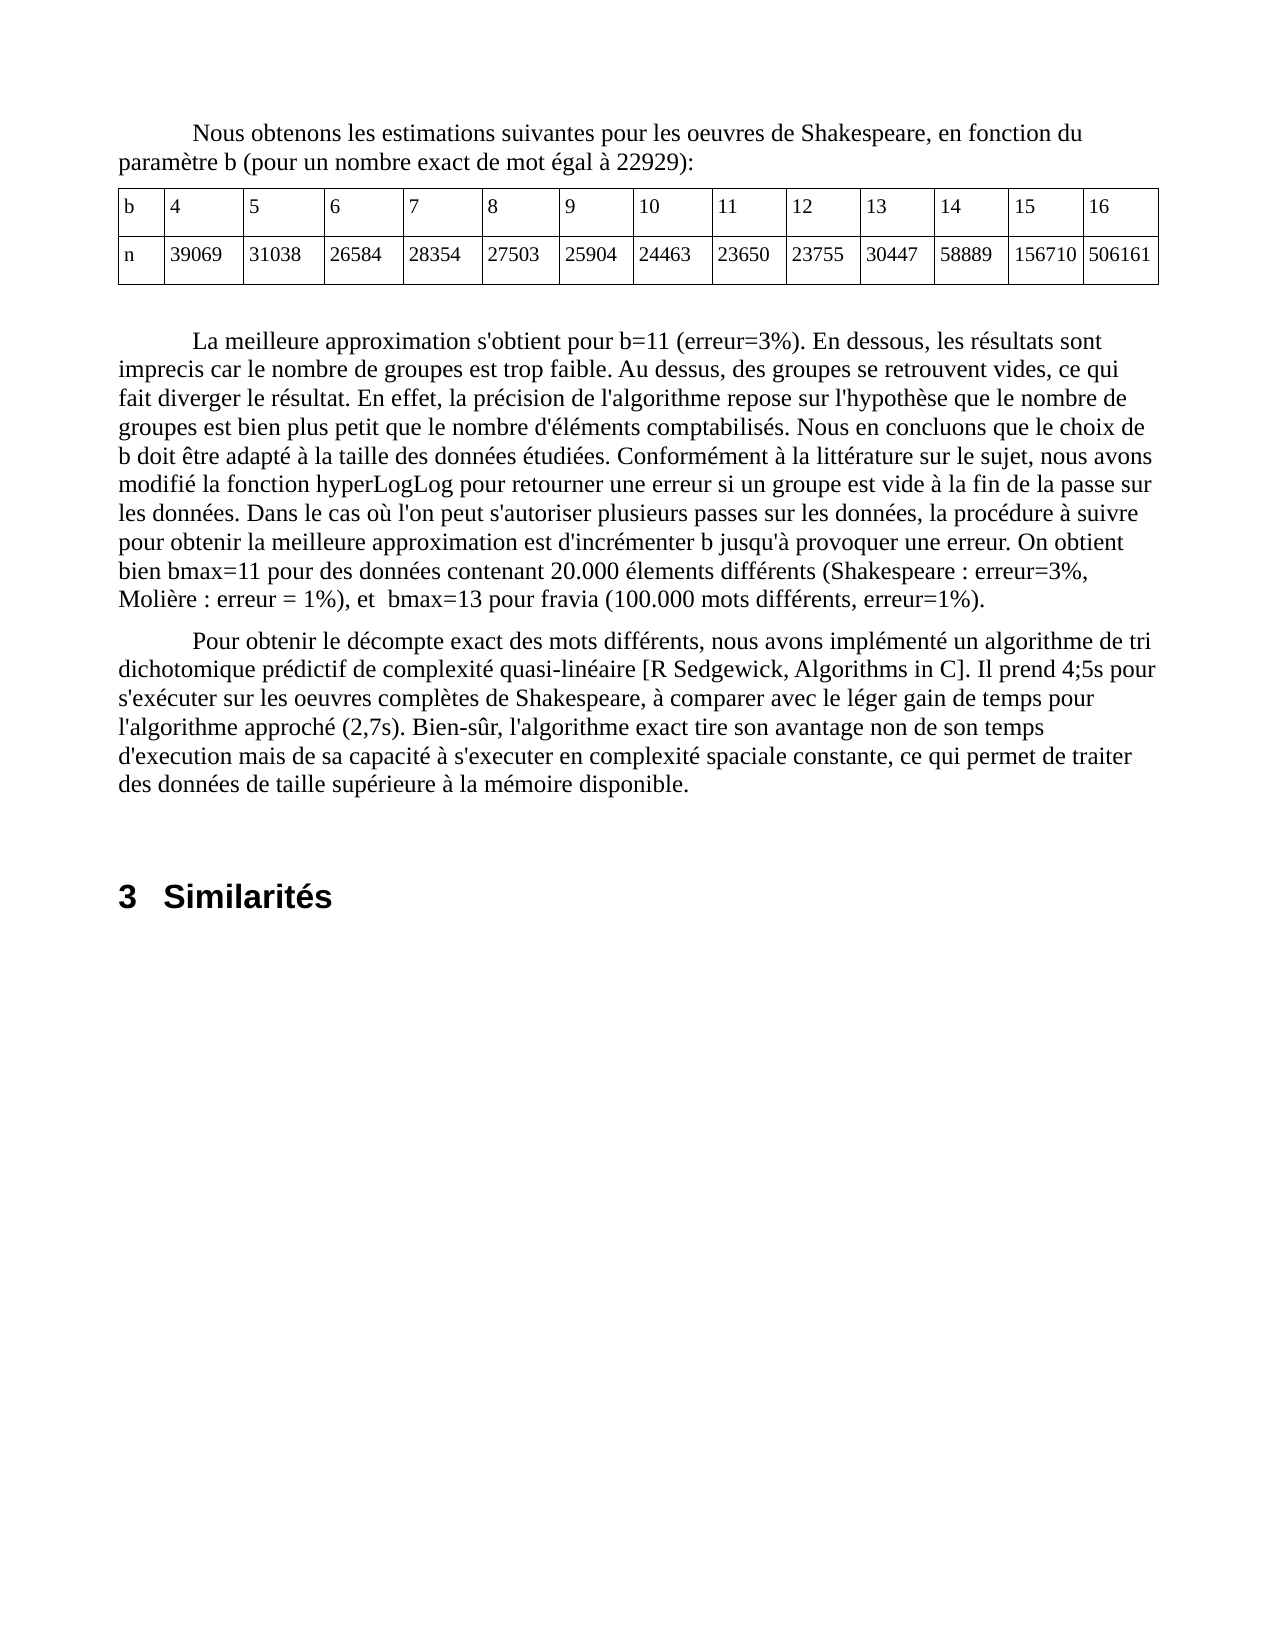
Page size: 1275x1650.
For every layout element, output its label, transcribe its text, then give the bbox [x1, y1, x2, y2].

table_cell 23650 [713, 237, 786, 284]
table_cell 156710 [1009, 237, 1083, 284]
table_header 6 [325, 189, 403, 236]
table_header 10 [634, 189, 712, 236]
table_header 9 [560, 189, 633, 236]
table_cell 23755 [787, 237, 860, 284]
table_cell 506161 [1084, 237, 1158, 284]
table_header 4 [165, 189, 243, 236]
text Nous obtenons les estimations suivantes pour les oeuvres de Shakespeare, en fonction du paramètre b (pour un nombre exact de mot égal à 22929): [118, 118, 1157, 176]
table_cell 25904 [560, 237, 633, 284]
table_cell n [119, 237, 164, 284]
table_cell 26584 [325, 237, 403, 284]
table_header 7 [404, 189, 482, 236]
table_cell 30447 [861, 237, 934, 284]
table_cell 28354 [404, 237, 482, 284]
table_header 12 [787, 189, 860, 236]
table_header 16 [1084, 189, 1158, 236]
table_header 5 [244, 189, 324, 236]
table_header 8 [483, 189, 559, 236]
text La meilleure approximation s'obtient pour b=11 (erreur=3%). En dessous, les résultats sont imprecis car le nombre de groupes est trop faible. Au dessus, des groupes se retrouvent vides, ce qui fait diverger le résultat. En effet, la précision de l'algorithme repose sur l'hypothèse que le nombre de groupes est bien plus petit que le nombre d'éléments comptabilisés. Nous en concluons que le choix de b doit être adapté à la taille des données étudiées. Conformément à la littérature sur le sujet, nous avons modifié la fonction hyperLogLog pour retourner une erreur si un groupe est vide à la fin de la passe sur les données. Dans le cas où l'on peut s'autoriser plusieurs passes sur les données, la procédure à suivre pour obtenir la meilleure approximation est d'incrémenter b jusqu'à provoquer une erreur. On obtient bien bmax=11 pour des données contenant 20.000 élements différents (Shakespeare : erreur=3%, Molière : erreur = 1%), et bmax=13 pour fravia (100.000 mots différents, erreur=1%). [118, 326, 1157, 613]
table_header 13 [861, 189, 934, 236]
table_cell 27503 [483, 237, 559, 284]
text Pour obtenir le décompte exact des mots différents, nous avons implémenté un algorithme de tri dichotomique prédictif de complexité quasi-linéaire [R Sedgewick, Algorithms in C]. Il prend 4;5s pour s'exécuter sur les oeuvres complètes de Shakespeare, à comparer avec le léger gain de temps pour l'algorithme approché (2,7s). Bien-sûr, l'algorithme exact tire son avantage non de son temps d'execution mais de sa capacité à s'executer en complexité spaciale constante, ce qui permet de traiter des données de taille supérieure à la mémoire disponible. [118, 626, 1157, 798]
table_header 11 [713, 189, 786, 236]
table_header 14 [935, 189, 1008, 236]
table_cell 24463 [634, 237, 712, 284]
table_cell 31038 [244, 237, 324, 284]
table_cell 58889 [935, 237, 1008, 284]
table_header b [119, 189, 164, 236]
table_cell 39069 [165, 237, 243, 284]
subtitle Similarités [118, 877, 1157, 916]
table_header 15 [1009, 189, 1083, 236]
